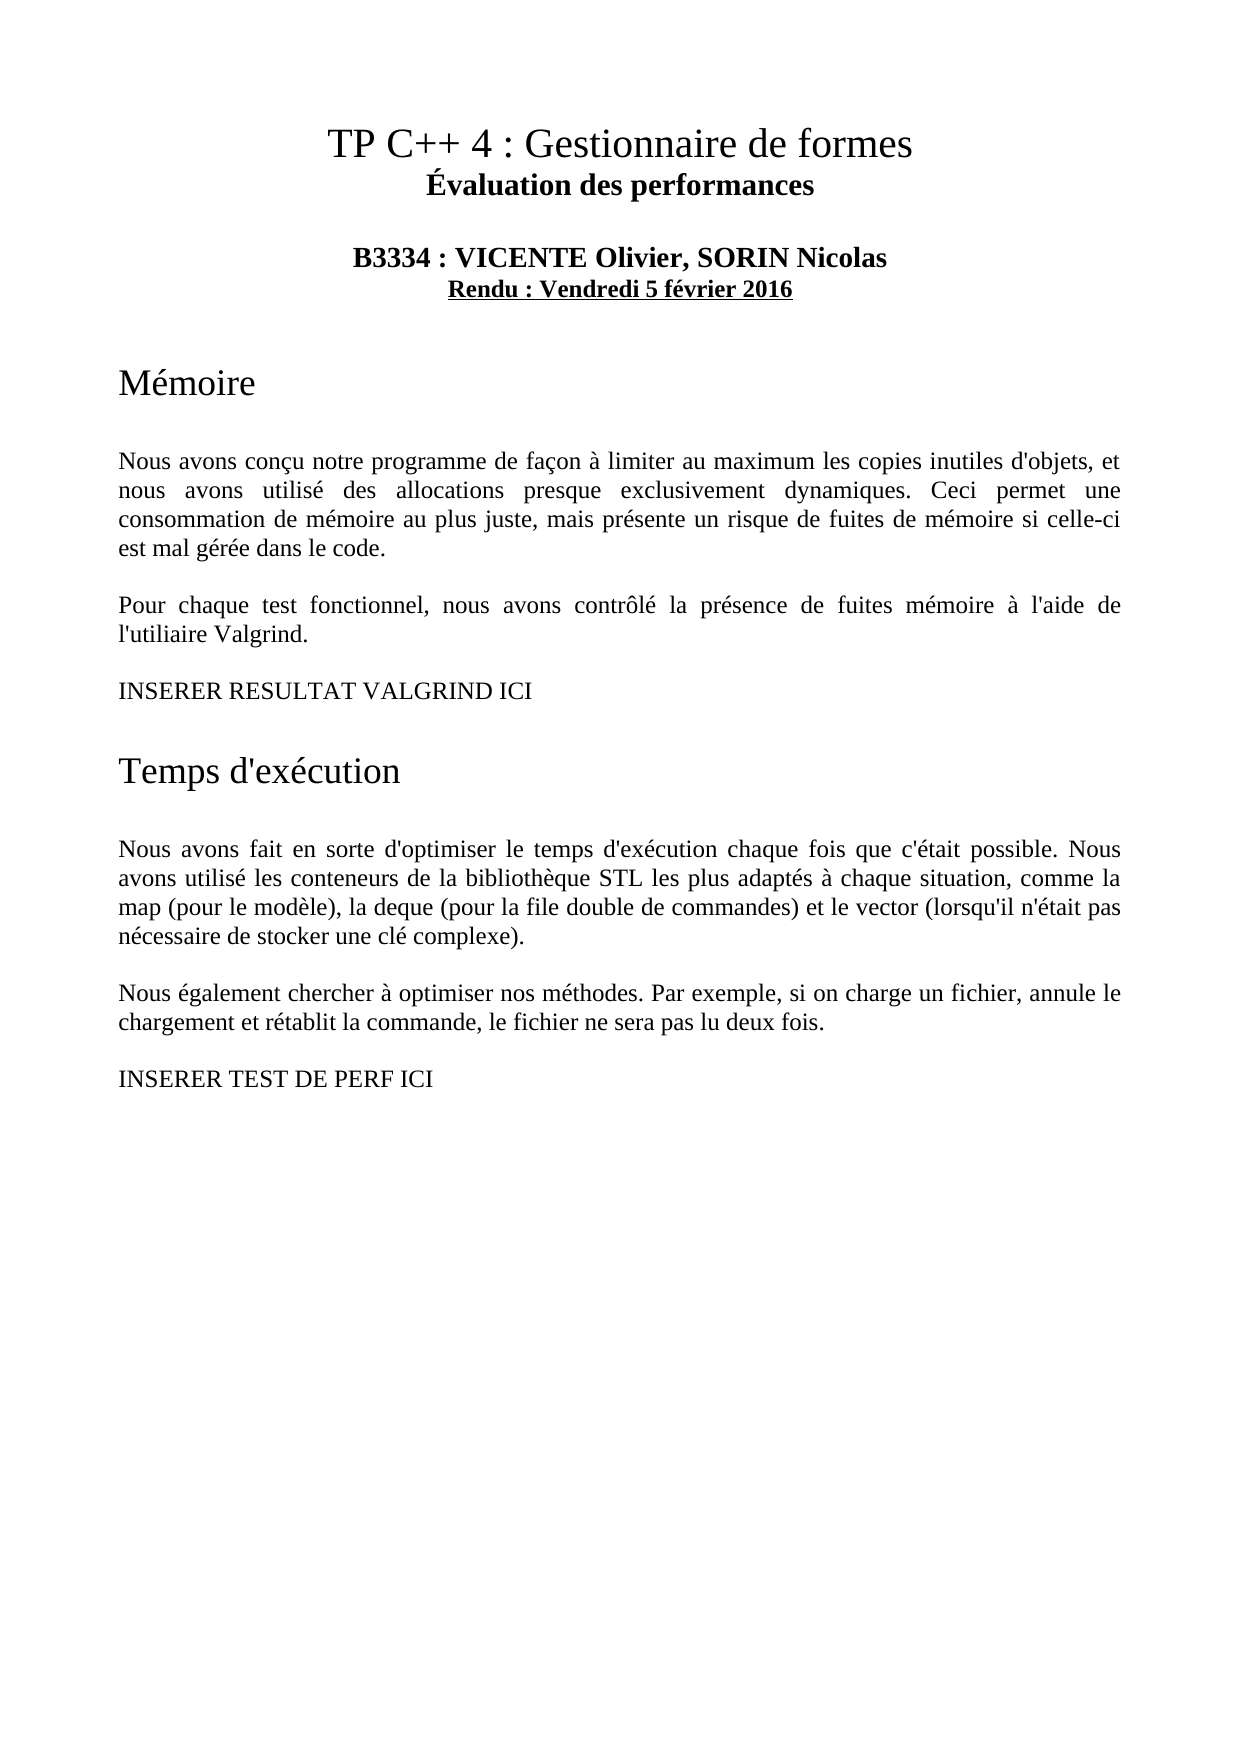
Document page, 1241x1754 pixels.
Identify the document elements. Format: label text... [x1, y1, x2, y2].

text Nous avons fait en sorte d'optimiser le temps d'exécution chaque fois que c'était possible. Nous avons utilisé les conteneurs de la bibliothèque STL les plus adaptés à chaque situation, comme la map (pour le modèle), la deque (pour la file double de commandes) et le vector (lorsqu'il n'était pas nécessaire de stocker une clé complexe). [118, 834, 1122, 949]
text Rendu : Vendredi 5 février 2016 [118, 274, 1122, 303]
text TP C++ 4 : Gestionnaire de formes [118, 118, 1122, 166]
text INSERER TEST DE PERF ICI [118, 1064, 1122, 1093]
text Évaluation des performances [118, 166, 1122, 202]
text Pour chaque test fonctionnel, nous avons contrôlé la présence de fuites mémoire à l'aide de l'utiliaire Valgrind. [118, 590, 1122, 648]
text Nous également chercher à optimiser nos méthodes. Par exemple, si on charge un fichier, annule le chargement et rétablit la commande, le fichier ne sera pas lu deux fois. [118, 978, 1122, 1036]
text Temps d'exécution [118, 748, 1122, 791]
text INSERER RESULTAT VALGRIND ICI [118, 676, 1122, 705]
text Mémoire [118, 360, 1122, 403]
text Nous avons conçu notre programme de façon à limiter au maximum les copies inutiles d'objets, et nous avons utilisé des allocations presque exclusivement dynamiques. Ceci permet une consommation de mémoire au plus juste, mais présente un risque de fuites de mémoire si celle-ci est mal gérée dans le code. [118, 446, 1122, 561]
text B3334 : VICENTE Olivier, SORIN Nicolas [118, 240, 1122, 274]
